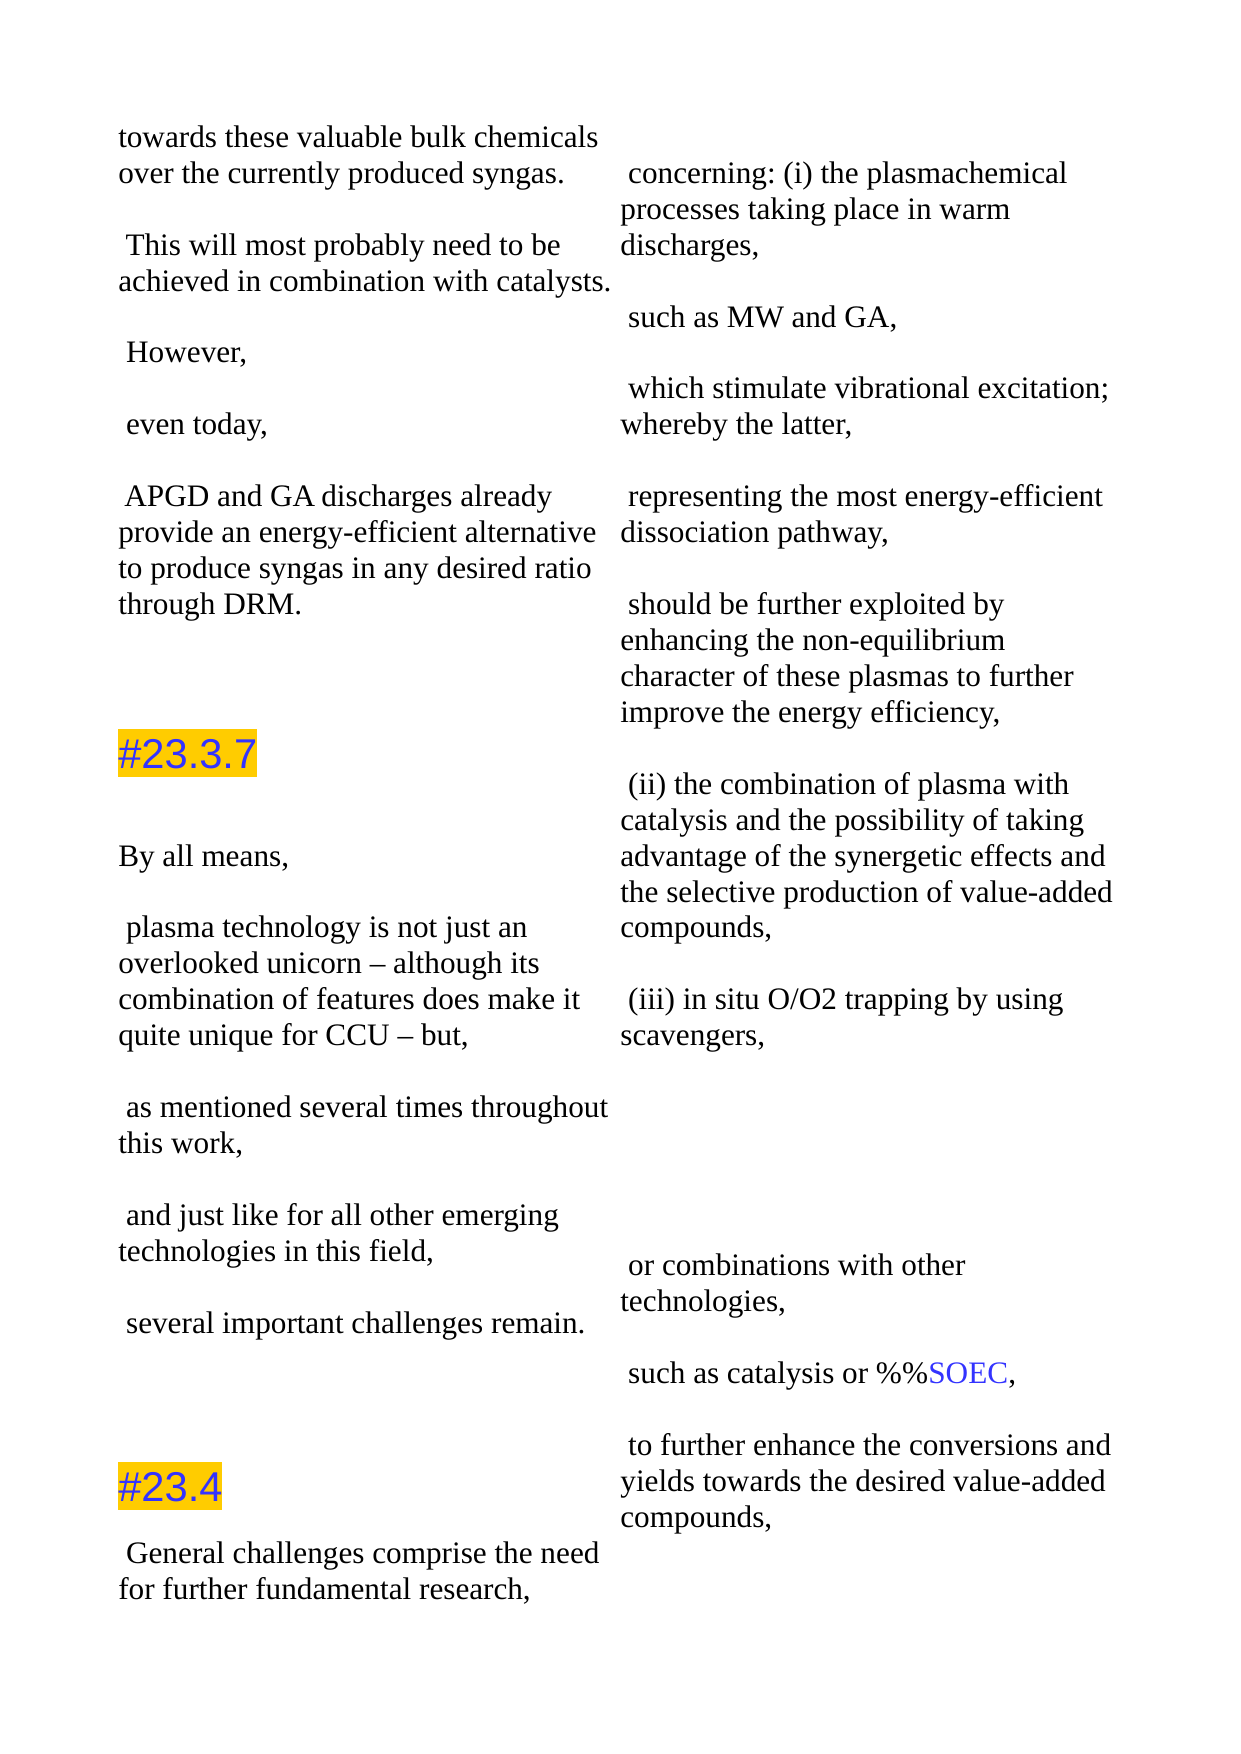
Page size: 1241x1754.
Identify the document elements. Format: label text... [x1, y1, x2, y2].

text such as catalysis or %%SOEC, [620, 1354, 1122, 1390]
text APGD and GA discharges already provide an energy-efficient alternative to produce syngas in any desired ratio through DRM. [118, 477, 620, 621]
text such as MW and GA, [620, 298, 1122, 334]
text representing the most energy-efficient dissociation pathway, [620, 477, 1122, 549]
text as mentioned several times throughout this work, [118, 1088, 620, 1160]
text #23.4 [118, 1462, 620, 1510]
text General challenges comprise the need for further fundamental research, [118, 1534, 620, 1606]
text (ii) the combination of plasma with catalysis and the possibility of taking advantage of the synergetic effects and the selective production of value-added compounds, [620, 765, 1122, 945]
text and just like for all other emerging technologies in this field, [118, 1196, 620, 1268]
text concerning: (i) the plasmachemical processes taking place in warm discharges, [620, 154, 1122, 262]
text should be further exploited by enhancing the non-equilibrium character of these plasmas to further improve the energy efficiency, [620, 585, 1122, 729]
text By all means, [118, 837, 620, 873]
text which stimulate vibrational excitation; whereby the latter, [620, 370, 1122, 442]
text even today, [118, 406, 620, 442]
text or combinations with other technologies, [620, 1247, 1122, 1318]
text (iii) in situ O/O2 trapping by using scavengers, [620, 981, 1122, 1052]
text plasma technology is not just an overlooked unicorn – although its combination of features does make it quite unique for CCU – but, [118, 909, 620, 1052]
text However, [118, 334, 620, 370]
text This will most probably need to be achieved in combination with catalysts. [118, 226, 620, 298]
text #23.3.7 [118, 729, 620, 777]
text several important challenges remain. [118, 1304, 620, 1340]
text to further enhance the conversions and yields towards the desired value-added compounds, [620, 1426, 1122, 1534]
text towards these valuable bulk chemicals over the currently produced syngas. [118, 118, 620, 190]
